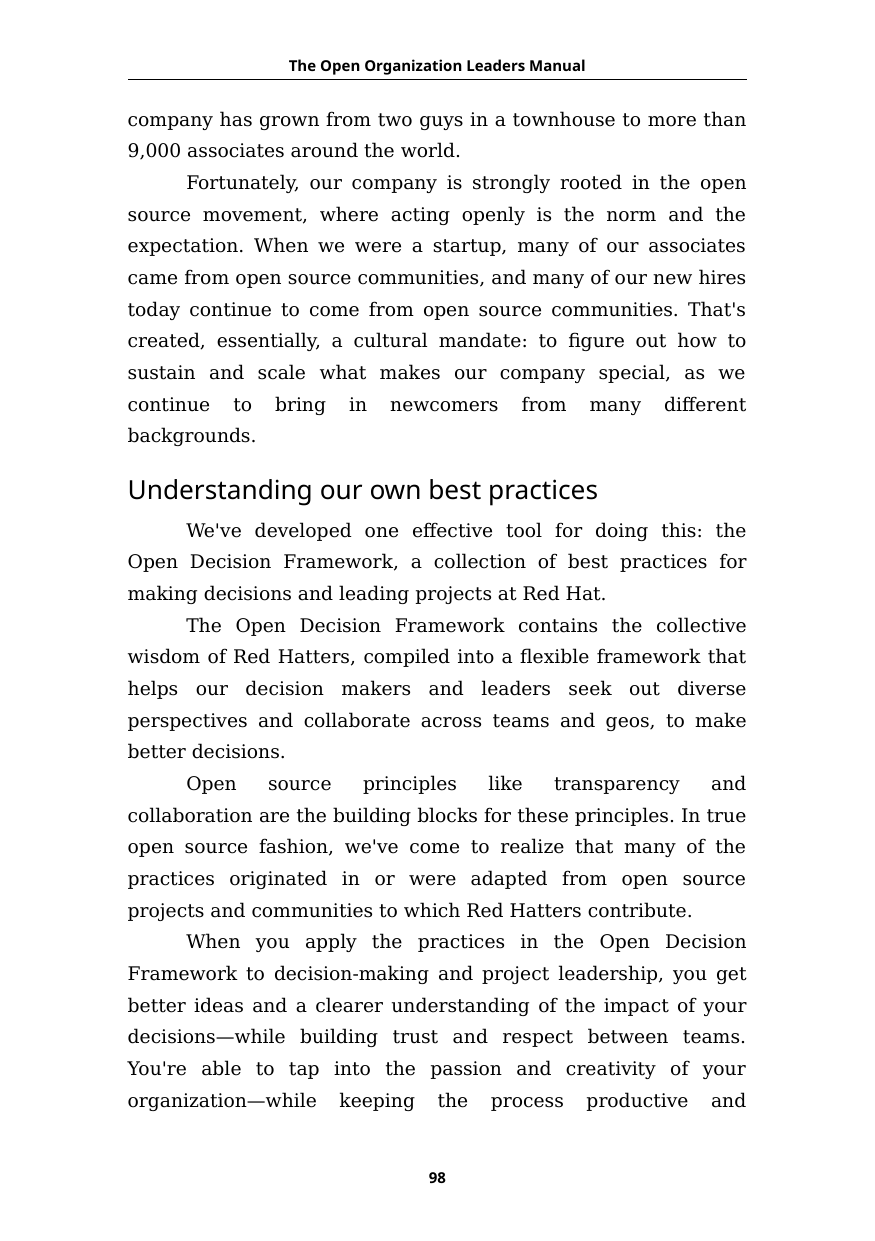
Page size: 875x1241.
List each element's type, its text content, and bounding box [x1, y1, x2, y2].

text When you apply the practices in the Open Decision Framework to decision-making and project leadership, you get better ideas and a clearer understanding of the impact of your decisions—while building trust and respect between teams. You're able to tap into the passion and creativity of your organization—while keeping the process productive and [127, 932, 747, 1112]
text We've developed one effective tool for doing this: the Open Decision Framework, a collection of best practices for making decisions and leading projects at Red Hat. [127, 520, 747, 605]
text The Open Decision Framework contains the collective wisdom of Red Hatters, compiled into a flexible framework that helps our decision makers and leaders seek out diverse perspectives and collaborate across teams and geos, to make better decisions. [127, 615, 747, 763]
subtitle Understanding our own best practices [127, 472, 747, 507]
text company has grown from two guys in a townhouse to more than 9,000 associates around the world. [127, 109, 747, 162]
text Fortunately, our company is strongly rooted in the open source movement, where acting openly is the norm and the expectation. When we were a startup, many of our associates came from open source communities, and many of our new hires today continue to come from open source communities. That's created, essentially, a cultural mandate: to figure out how to sustain and scale what makes our company special, as we continue to bring in newcomers from many different backgrounds. [127, 172, 747, 447]
text Open source principles like transparency and collaboration are the building blocks for these principles. In true open source fashion, we've come to realize that many of the practices originated in or were adapted from open source projects and communities to which Red Hatters contribute. [127, 773, 747, 922]
